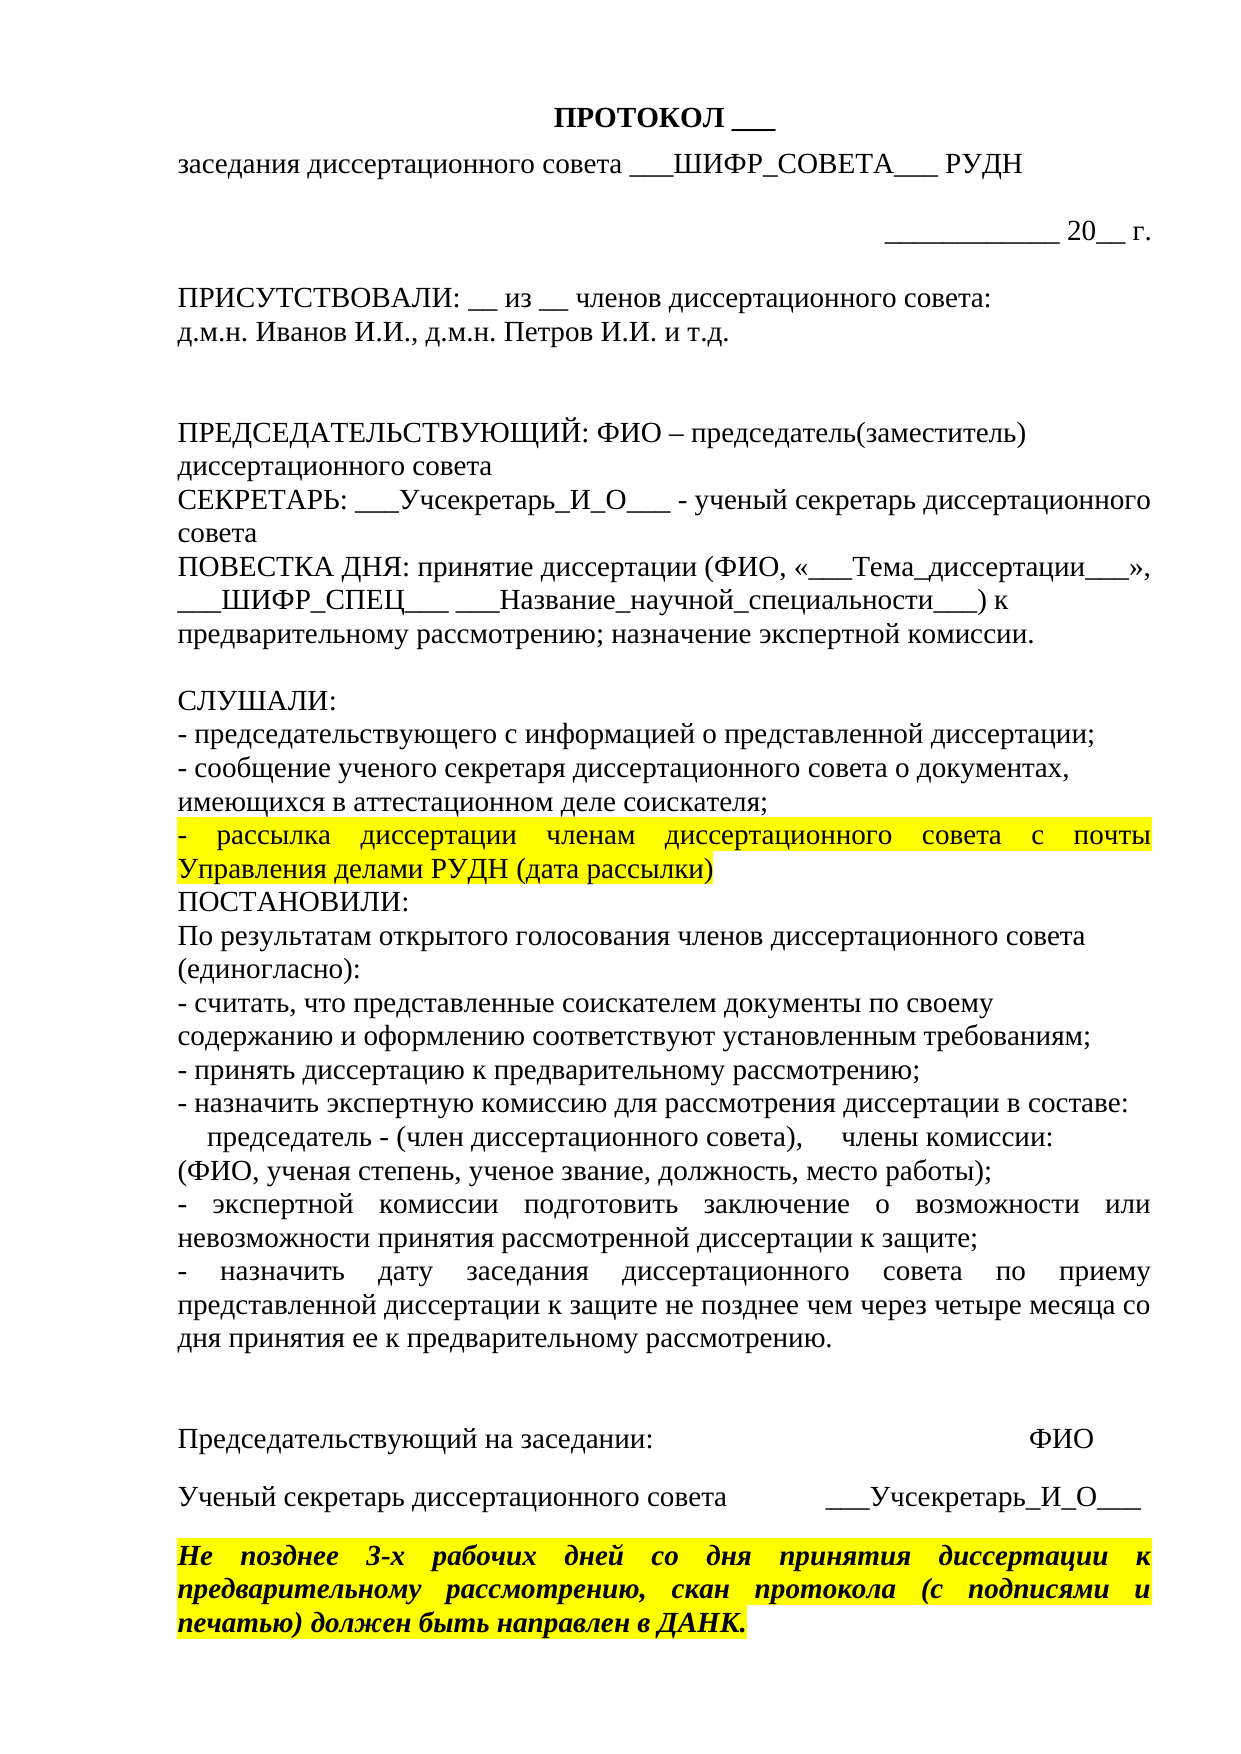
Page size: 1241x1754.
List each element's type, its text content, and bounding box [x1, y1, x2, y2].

text председатель - (член диссертационного совета), члены комиссии: [177, 1119, 1152, 1153]
text ____________ 20__ г. [177, 213, 1152, 247]
text Председательствующий на заседании: ФИО [177, 1421, 1152, 1454]
text ПРИСУТСТВОВАЛИ: __ из __ членов диссертационного совета: [177, 281, 1152, 314]
text ПРОТОКОЛ ___ [177, 100, 1152, 134]
text СЛУШАЛИ: [177, 683, 1152, 717]
text СЕКРЕТАРЬ: ___Учсекретарь_И_О___ - ученый секретарь диссертационного совета [177, 482, 1152, 549]
text - считать, что представленные соискателем документы по своему содержанию и оформлению соответствуют установленным требованиям; [177, 985, 1152, 1052]
text заседания диссертационного совета ___ШИФР_СОВЕТА___ РУДН [177, 146, 1152, 180]
text ПРЕДСЕДАТЕЛЬСТВУЮЩИЙ: ФИО – председатель(заместитель) диссертационного совета [177, 415, 1152, 482]
text (единогласно): [177, 951, 1152, 985]
text - назначить дату заседания диссертационного совета по приему представленной диссертации к защите не позднее чем через четыре месяца со дня принятия ее к предварительному рассмотрению. [177, 1253, 1152, 1354]
text ПОСТАНОВИЛИ: [177, 884, 1152, 918]
text - экспертной комиссии подготовить заключение о возможности или невозможности принятия рассмотренной диссертации к защите; [177, 1186, 1152, 1253]
text д.м.н. Иванов И.И., д.м.н. Петров И.И. и т.д. [177, 314, 1152, 348]
text - сообщение ученого секретаря диссертационного совета о документах, имеющихся в аттестационном деле соискателя; [177, 750, 1152, 817]
text - председательствующего с информацией о представленной диссертации; [177, 717, 1152, 750]
text (ФИО, ученая степень, ученое звание, должность, место работы); [177, 1153, 1152, 1186]
text ПОВЕСТКА ДНЯ: принятие диссертации (ФИО, «___Тема_диссертации___», ___ШИФР_СПЕЦ___ ___Название_научной_специальности___) к предварительному рассмотрению; назначение экспертной комиссии. [177, 549, 1152, 649]
text - назначить экспертную комиссию для рассмотрения диссертации в составе: [177, 1086, 1152, 1119]
text Ученый секретарь диссертационного совета ___Учсекретарь_И_О___ [177, 1479, 1152, 1513]
text По результатам открытого голосования членов диссертационного совета [177, 918, 1152, 951]
text Не позднее 3-х рабочих дней со дня принятия диссертации к предварительному рассмотрению, скан протокола (с подписями и печатью) должен быть направлен в ДАНК. [177, 1538, 1152, 1639]
text - рассылка диссертации членам диссертационного совета с почты Управления делами РУДН (дата рассылки) [177, 817, 1152, 884]
text - принять диссертацию к предварительному рассмотрению; [177, 1052, 1152, 1086]
